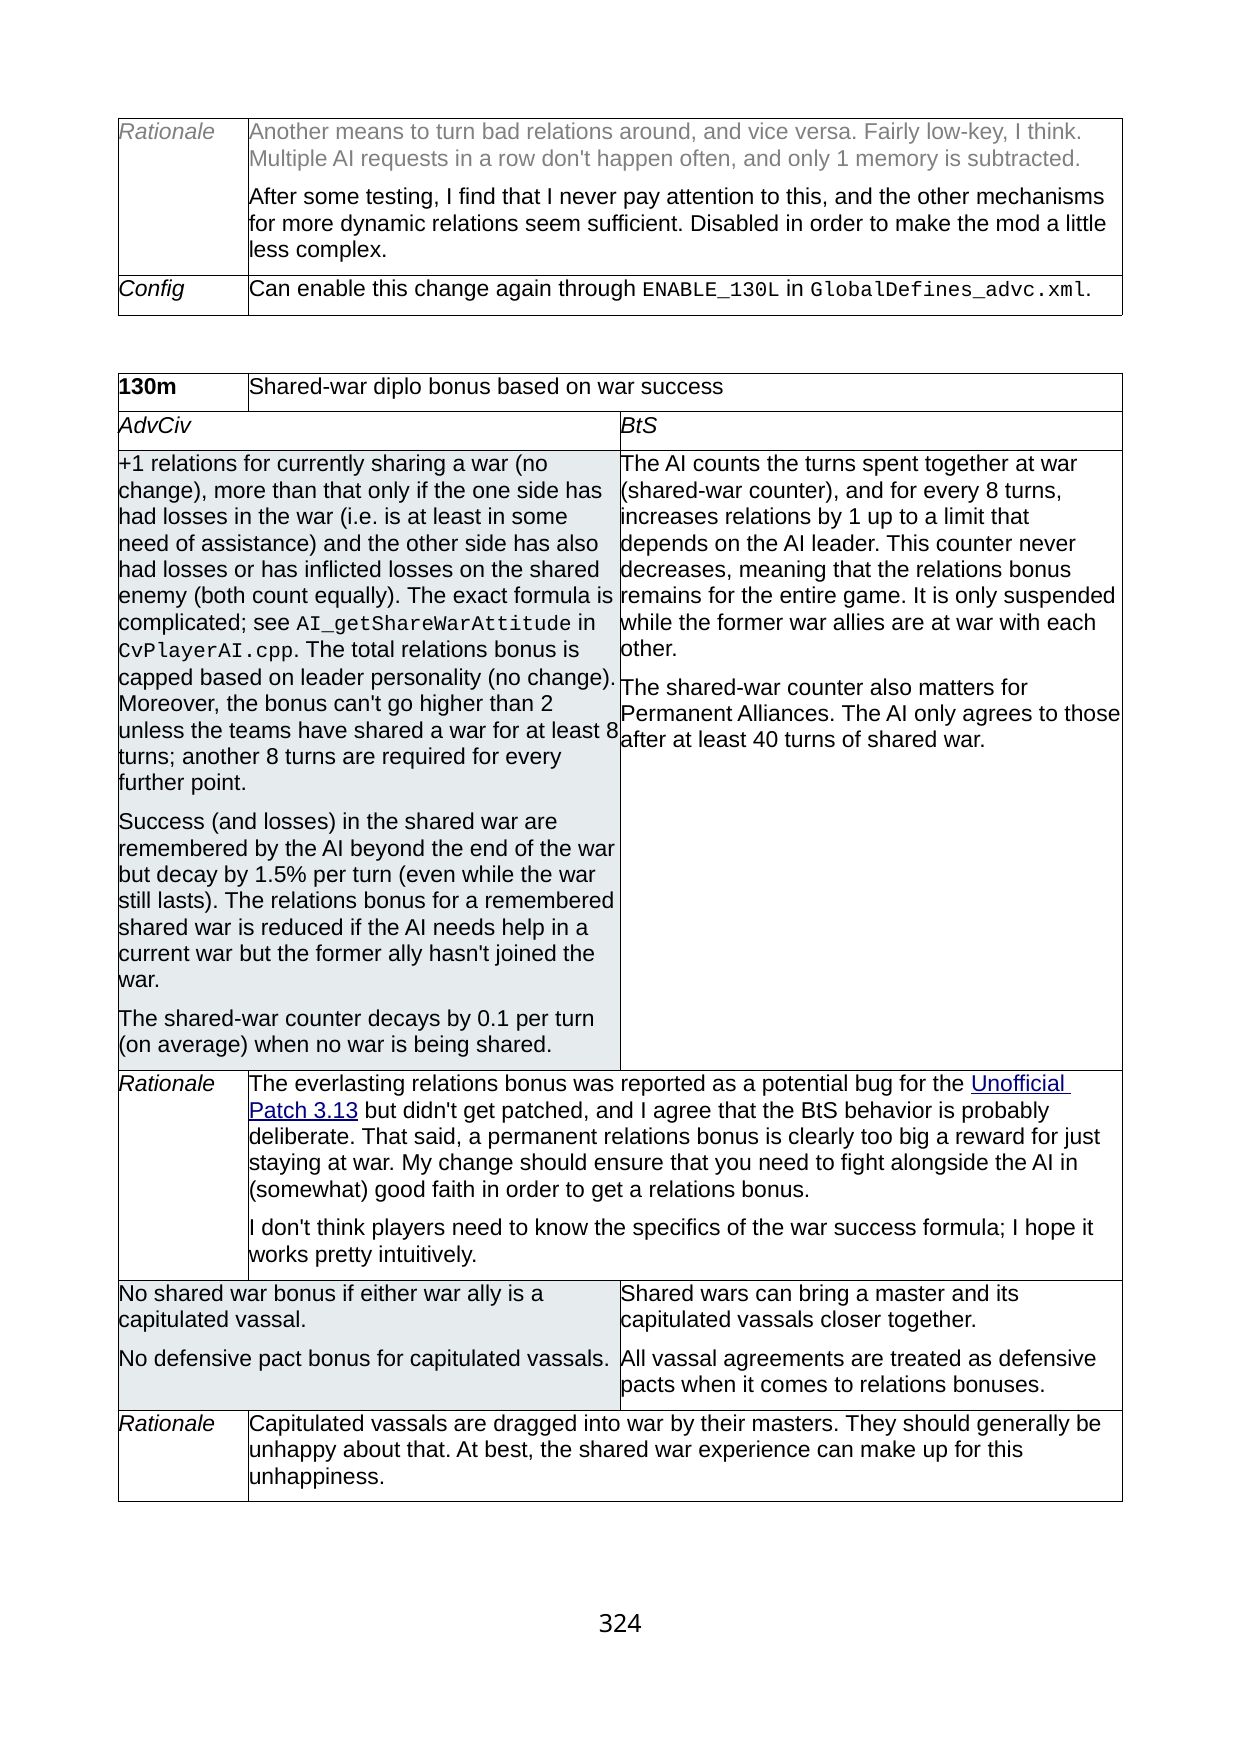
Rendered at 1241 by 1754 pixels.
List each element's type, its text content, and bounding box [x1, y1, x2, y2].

table_cell Rationale [119, 1411, 248, 1501]
table_cell Another means to turn bad relations around, and vice versa. Fairly low-key, I think. Multiple AI requests in a row don't happen often, and only 1 memory is subtracted. After some testing, I find that I never pay attention to this, and the other mechanisms for more dynamic relations seem sufficient. Disabled in order to make the mod a little less complex. [249, 119, 1122, 275]
table_header 130m [119, 374, 248, 411]
table_cell Shared wars can bring a master and its capitulated vassals closer together. All vassal agreements are treated as defensive pacts when it comes to relations bonuses. [621, 1281, 1122, 1410]
table_cell The AI counts the turns spent together at war (shared-war counter), and for every 8 turns, increases relations by 1 up to a limit that depends on the AI leader. This counter never decreases, meaning that the relations bonus remains for the entire game. It is only suspended while the former war allies are at war with each other. The shared-war counter also matters for Permanent Alliances. The AI only agrees to those after at least 40 turns of shared war. [621, 451, 1122, 1070]
table_cell AdvCiv [119, 412, 620, 450]
table_cell The everlasting relations bonus was reported as a potential bug for the Unofficial Patch 3.13 but didn't get patched, and I agree that the BtS behavior is probably deliberate. That said, a permanent relations bonus is clearly too big a reward for just staying at war. My change should ensure that you need to fight alongside the AI in (somewhat) good faith in order to get a relations bonus. I don't think players need to know the specifics of the war success formula; I hope it works pretty intuitively. [249, 1071, 1122, 1279]
table_cell Rationale [119, 119, 248, 275]
table_cell Config [119, 276, 248, 315]
table_header Shared-war diplo bonus based on war success [249, 374, 1122, 411]
table_cell Can enable this change again through ENABLE_130L in GlobalDefines_advc.xml. [249, 276, 1122, 315]
table_cell BtS [621, 412, 1122, 450]
table_cell No shared war bonus if either war ally is a capitulated vassal. No defensive pact bonus for capitulated vassals. [119, 1281, 620, 1410]
table_cell Rationale [119, 1071, 248, 1279]
table_cell +1 relations for currently sharing a war (no change), more than that only if the one side has had losses in the war (i.e. is at least in some need of assistance) and the other side has also had losses or has inflicted losses on the shared enemy (both count equally). The exact formula is complicated; see AI_getShareWarAttitude in CvPlayerAI.cpp. The total relations bonus is capped based on leader personality (no change). Moreover, the bonus can't go higher than 2 unless the teams have shared a war for at least 8 turns; another 8 turns are required for every further point. Success (and losses) in the shared war are remembered by the AI beyond the end of the war but decay by 1.5% per turn (even while the war still lasts). The relations bonus for a remembered shared war is reduced if the AI needs help in a current war but the former ally hasn't joined the war. The shared-war counter decays by 0.1 per turn (on average) when no war is being shared. [119, 451, 620, 1070]
table_cell Capitulated vassals are dragged into war by their masters. They should generally be unhappy about that. At best, the shared war experience can make up for this unhappiness. [249, 1411, 1122, 1501]
